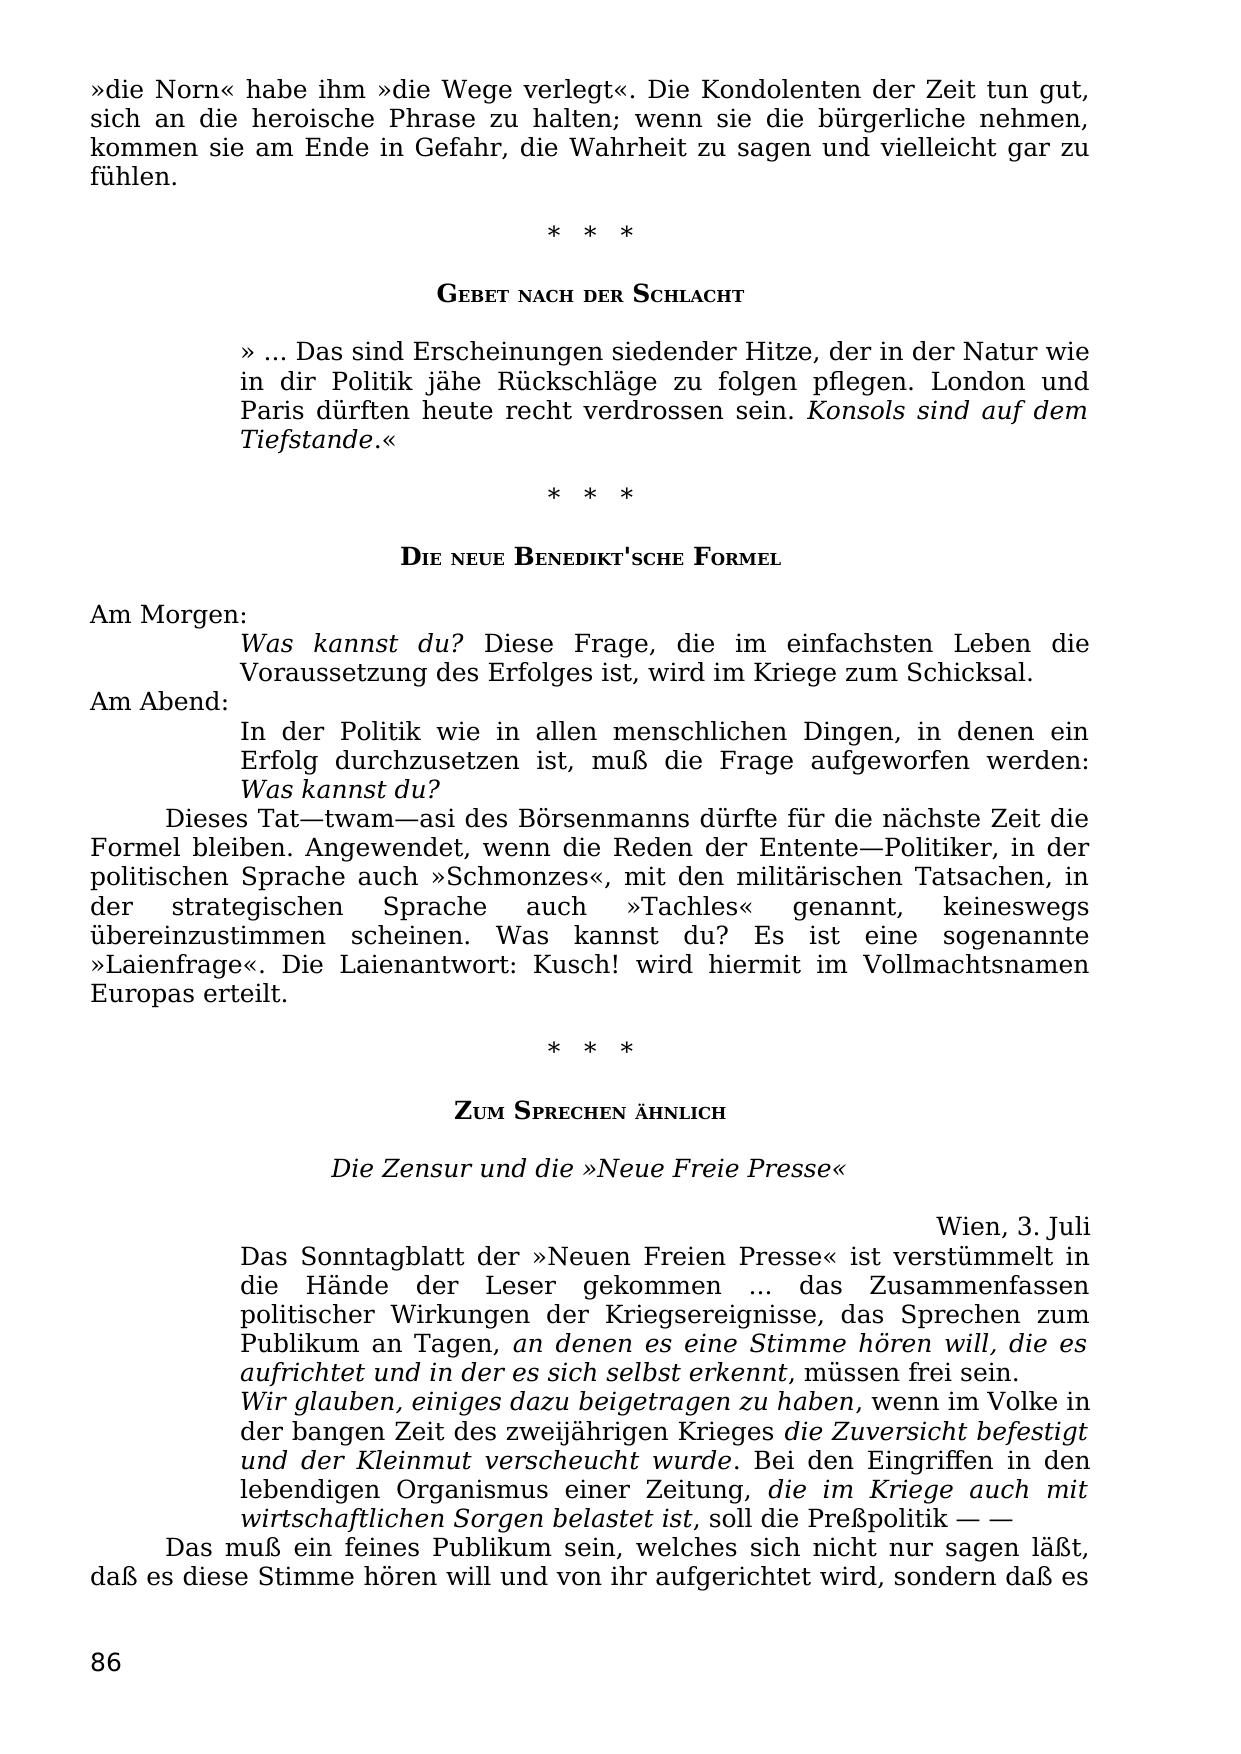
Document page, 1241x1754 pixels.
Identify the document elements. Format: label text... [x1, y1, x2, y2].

text * * * [90, 483, 1091, 512]
text * * * [90, 221, 1091, 250]
text Gebet nach der Schlacht [90, 250, 1091, 308]
text Dieses Tat—twam—asi des Börsenmanns dürfte für die nächste Zeit die Formel bleiben. Angewendet, wenn die Reden der Entente—Politiker, in der politischen Sprache auch »Schmonzes«, mit den militärischen Tatsachen, in der strategischen Sprache auch »Tachles« genannt, keineswegs übereinzustimmen scheinen. Was kannst du? Es ist eine sogenannte »Laienfrage«. Die Laienantwort: Kusch! wird hiermit im Vollmachtsnamen Europas erteilt. [90, 804, 1091, 1008]
text Das Sonntagblatt der »Neuen Freien Presse« ist verstümmelt in die Hände der Leser gekommen ... das Zusammenfassen politischer Wirkungen der Kriegsereignisse, das Sprechen zum Publikum an Tagen, an denen es eine Stimme hören will, die es aufrichtet und in der es sich selbst erkennt, müssen frei sein. [240, 1242, 1091, 1387]
text Zum Sprechen ähnlich [90, 1067, 1091, 1125]
text Das muß ein feines Publikum sein, welches sich nicht nur sagen läßt, daß es diese Stimme hören will und von ihr aufgerichtet wird, sondern daß es [90, 1533, 1091, 1592]
text Wir glauben, einiges dazu beigetragen zu haben, wenn im Volke in der bangen Zeit des zweijährigen Krieges die Zuversicht befestigt und der Kleinmut verscheucht wurde. Bei den Eingriffen in den lebendigen Organismus einer Zeitung, die im Kriege auch mit wirtschaftlichen Sorgen belastet ist, soll die Preßpolitik — — [240, 1387, 1091, 1533]
text * * * [90, 1037, 1091, 1067]
text » ... Das sind Erscheinungen siedender Hitze, der in der Natur wie in dir Politik jähe Rückschläge zu folgen pflegen. London und Paris dürften heute recht verdrossen sein. Konsols sind auf dem Tiefstande.« [240, 337, 1091, 454]
text Die neue Benedikt'sche Formel [90, 512, 1091, 571]
text »die Norn« habe ihm »die Wege verlegt«. Die Kondolenten der Zeit tun gut, sich an die heroische Phrase zu halten; wenn sie die bürgerliche nehmen, kommen sie am Ende in Gefahr, die Wahrheit zu sagen und vielleicht gar zu fühlen. [90, 75, 1091, 192]
text Am Abend: [90, 687, 1091, 717]
text In der Politik wie in allen menschlichen Dingen, in denen ein Erfolg durchzusetzen ist, muß die Frage aufgeworfen werden: Was kannst du? [240, 717, 1091, 804]
text Was kannst du? Diese Frage, die im einfachsten Leben die Voraussetzung des Erfolges ist, wird im Kriege zum Schicksal. [240, 629, 1091, 687]
text Die Zensur und die »Neue Freie Presse« [90, 1154, 1091, 1183]
text Wien, 3. Juli [90, 1212, 1091, 1242]
text Am Morgen: [90, 600, 1091, 629]
